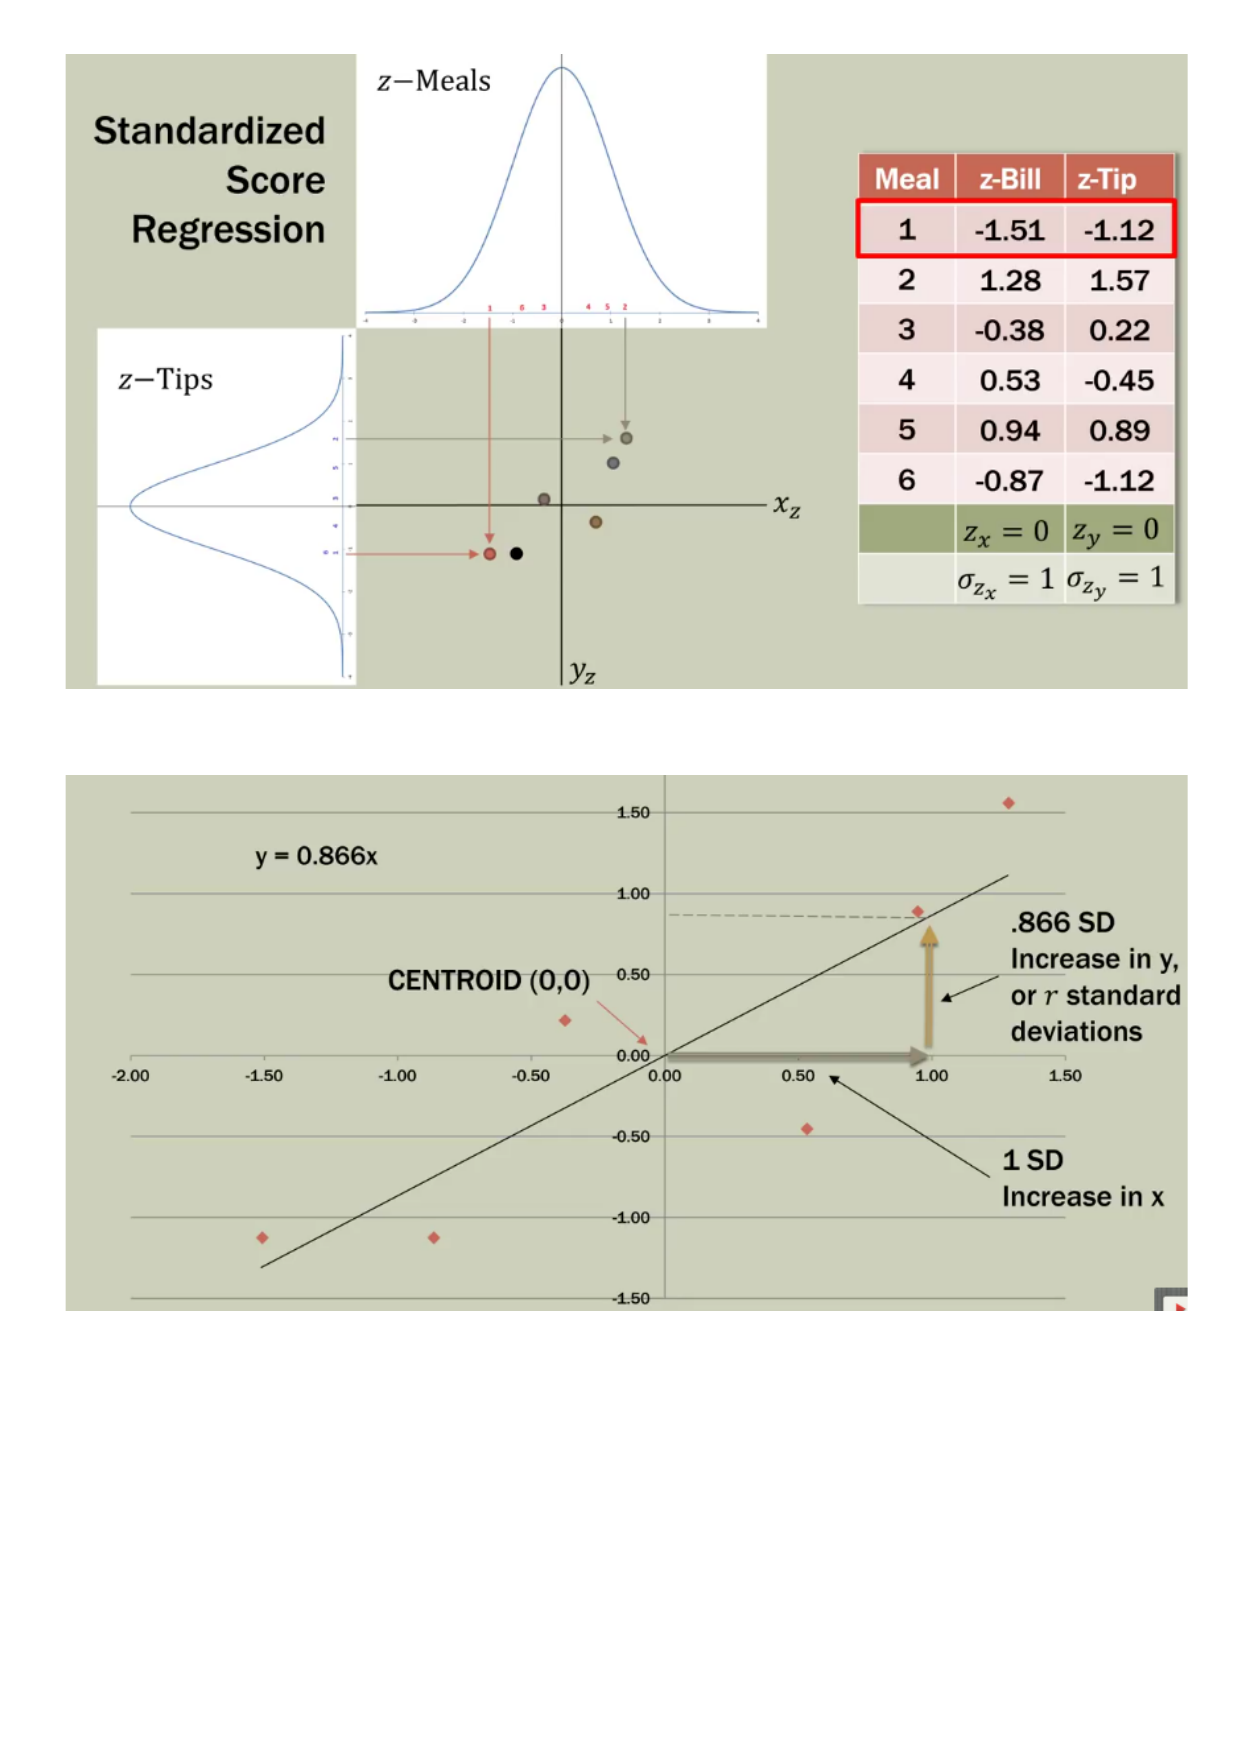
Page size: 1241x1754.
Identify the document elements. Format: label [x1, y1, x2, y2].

picture [65, 54, 1188, 689]
picture [65, 775, 1188, 1311]
